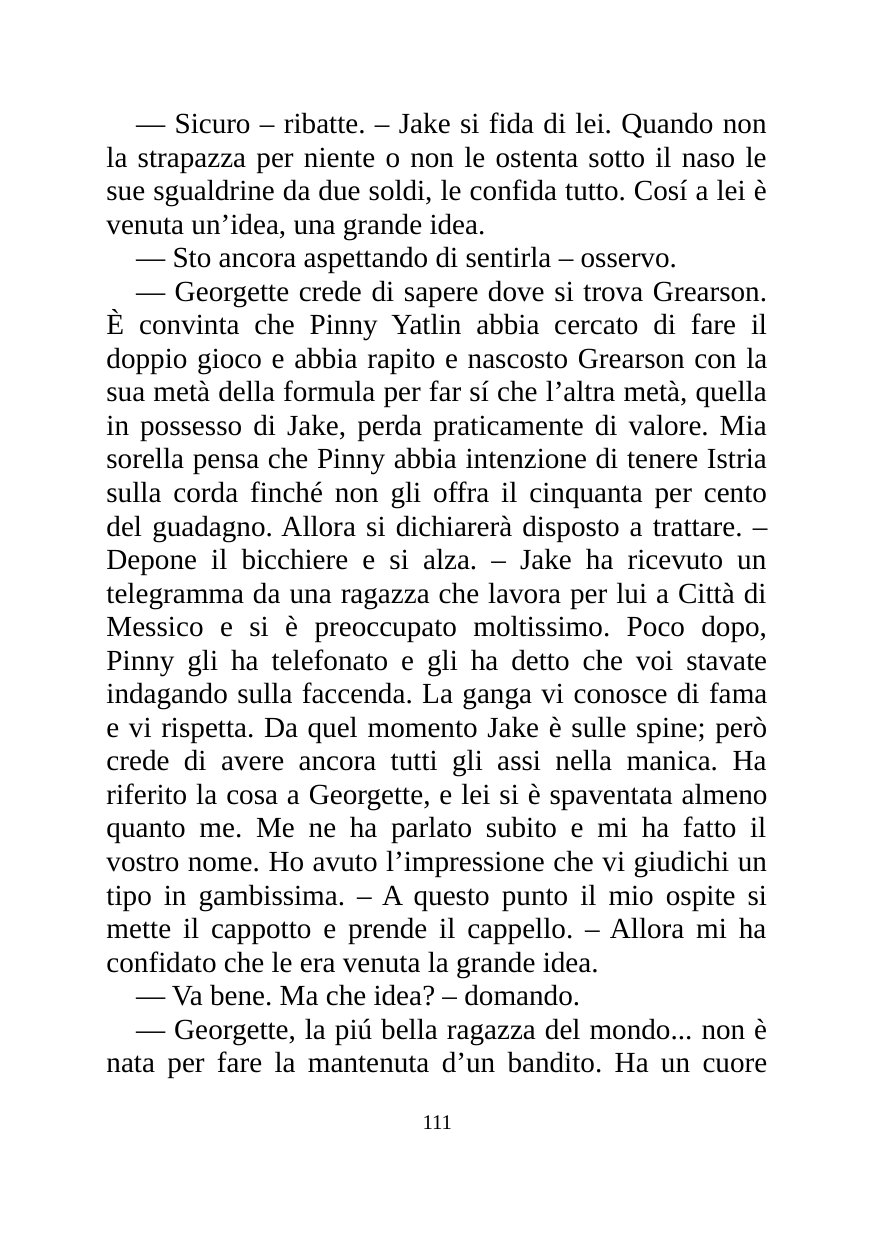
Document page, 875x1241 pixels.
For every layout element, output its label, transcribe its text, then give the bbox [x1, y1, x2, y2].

text — Sto ancora aspettando di sentirla – osservo. [106, 240, 768, 274]
text — Va bene. Ma che idea? – domando. [106, 978, 768, 1012]
text — Georgette crede di sapere dove si trova Grearson. È convinta che Pinny Yatlin abbia cercato di fare il doppio gioco e abbia rapito e nascosto Grearson con la sua metà della formula per far sí che l’altra metà, quella in possesso di Jake, perda praticamente di valore. Mia sorella pensa che Pinny abbia intenzione di tenere Istria sulla corda finché non gli offra il cinquanta per cento del guadagno. Allora si dichiarerà disposto a trattare. – Depone il bicchiere e si alza. – Jake ha ricevuto un telegramma da una ragazza che lavora per lui a Città di Messico e si è preoccupato moltissimo. Poco dopo, Pinny gli ha telefonato e gli ha detto che voi stavate indagando sulla faccenda. La ganga vi conosce di fama e vi rispetta. Da quel momento Jake è sulle spine; però crede di avere ancora tutti gli assi nella manica. Ha riferito la cosa a Georgette, e lei si è spaventata almeno quanto me. Me ne ha parlato subito e mi ha fatto il vostro nome. Ho avuto l’impressione che vi giudichi un tipo in gambissima. – A questo punto il mio ospite si mette il cappotto e prende il cappello. – Allora mi ha confidato che le era venuta la grande idea. [106, 274, 768, 978]
text — Sicuro – ribatte. – Jake si fida di lei. Quando non la strapazza per niente o non le ostenta sotto il naso le sue sgualdrine da due soldi, le confida tutto. Cosí a lei è venuta un’idea, una grande idea. [106, 106, 768, 240]
text — Georgette, la piú bella ragazza del mondo... non è nata per fare la mantenuta d’un bandito. Ha un cuore [106, 1012, 768, 1079]
